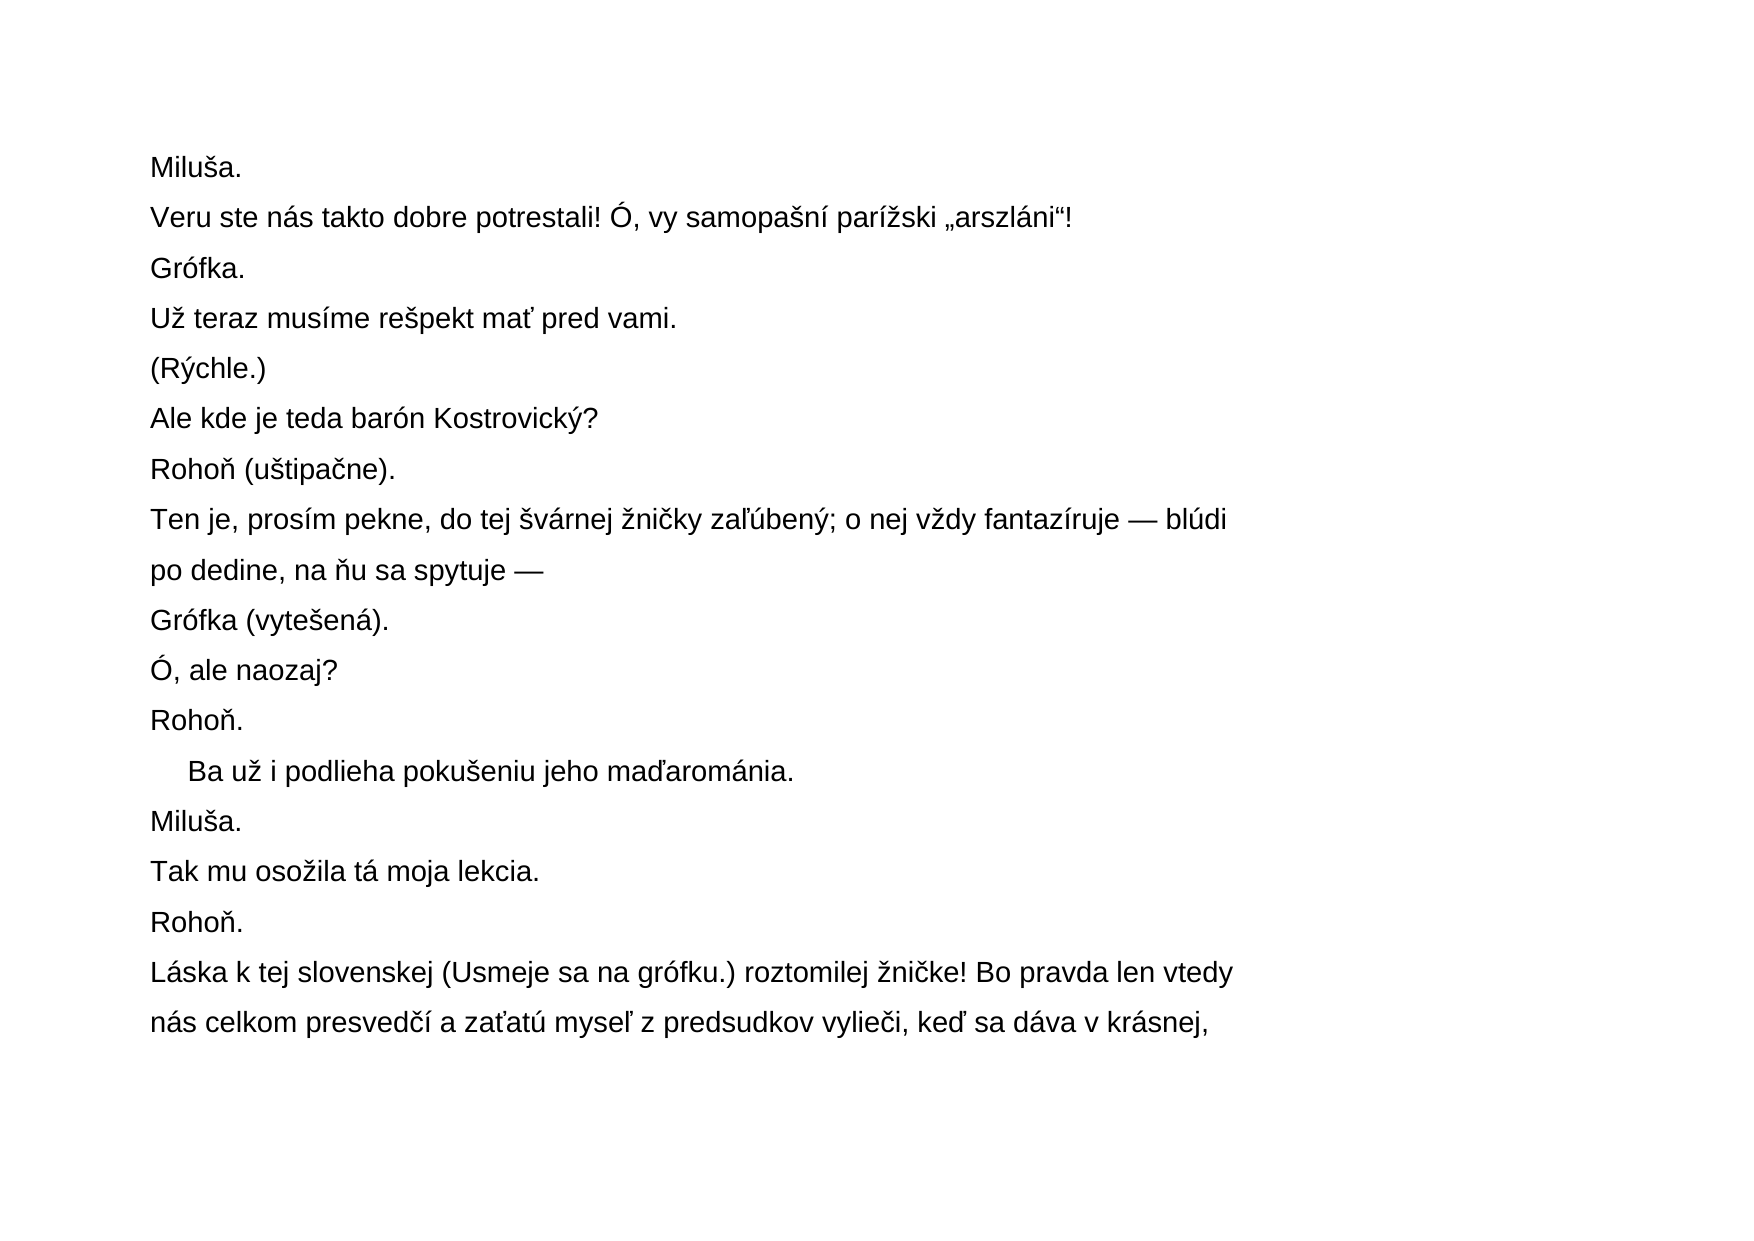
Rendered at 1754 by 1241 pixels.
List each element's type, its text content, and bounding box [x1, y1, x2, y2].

text Veru ste nás takto dobre potrestali! Ó, vy samopašní parížski „arszláni“! [150, 200, 1243, 234]
text Miluša. [150, 804, 1243, 838]
text Láska k tej slovenskej (Usmeje sa na grófku.) roztomilej žničke! Bo pravda len vtedy nás celkom presvedčí a zaťatú myseľ z predsudkov vylieči, keď sa dáva v krásnej, [150, 955, 1243, 1039]
text Ó, ale naozaj? [150, 653, 1243, 687]
text Rohoň. [150, 703, 1243, 737]
text Tak mu osožila tá moja lekcia. [150, 854, 1243, 888]
text Miluša. [150, 150, 1243, 183]
text Ale kde je teda barón Kostrovický? [150, 402, 1243, 435]
text Grófka. [150, 251, 1243, 284]
text Už teraz musíme rešpekt mať pred vami. [150, 301, 1243, 334]
text Ba už i podlieha pokušeniu jeho maďarománia. [150, 754, 1243, 787]
text (Rýchle.) [150, 351, 1243, 385]
text Rohoň (uštipačne). [150, 452, 1243, 485]
text Rohoň. [150, 905, 1243, 938]
text Grófka (vytešená). [150, 603, 1243, 636]
text Ten je, prosím pekne, do tej švárnej žničky zaľúbený; o nej vždy fantazíruje — blúdi po dedine, na ňu sa spytuje — [150, 502, 1243, 586]
